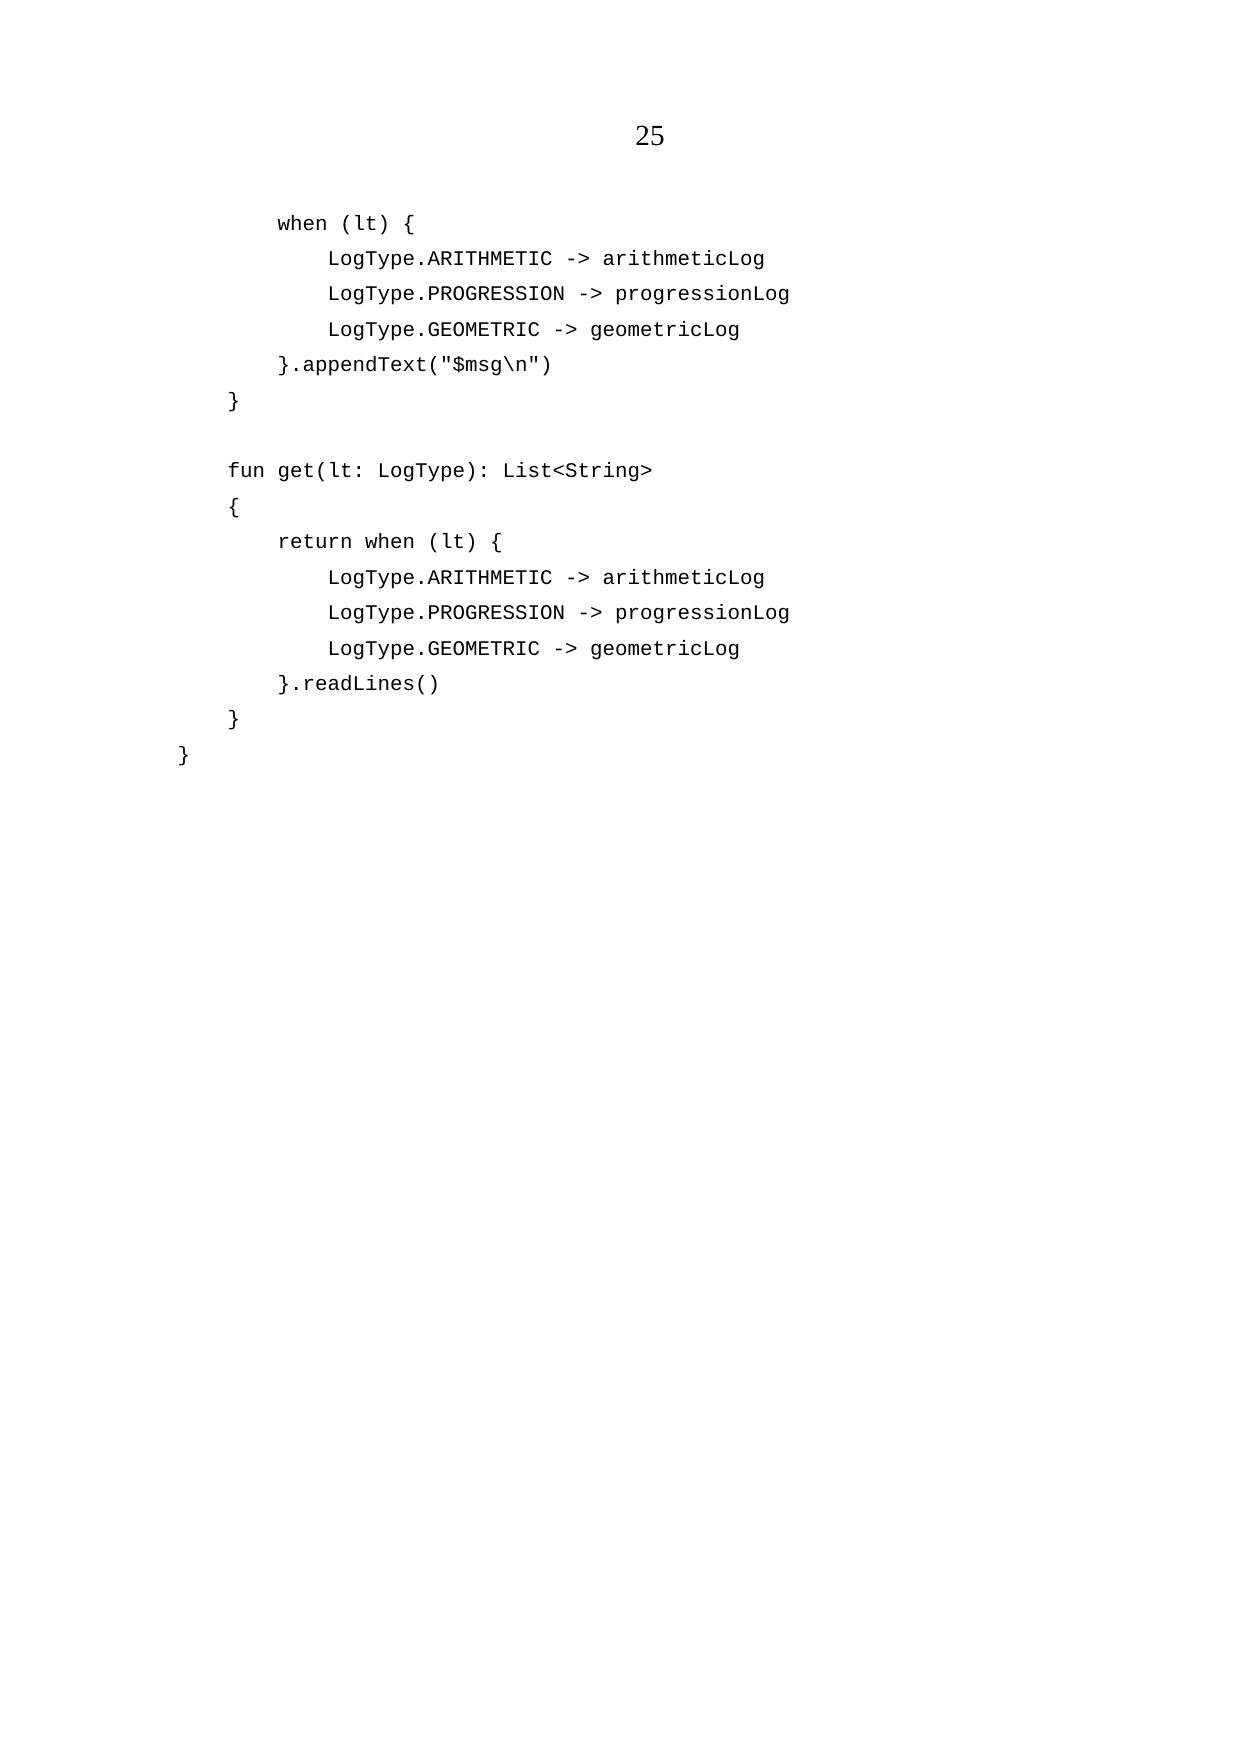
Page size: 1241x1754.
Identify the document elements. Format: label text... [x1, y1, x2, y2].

text } [177, 390, 1122, 413]
text LogType.GEOMETRIC -> geometricLog [177, 638, 1122, 661]
text }.appendText("$msg\n") [177, 354, 1122, 378]
text } [177, 744, 1122, 767]
text } [177, 708, 1122, 732]
text }.readLines() [177, 673, 1122, 697]
text { [177, 496, 1122, 519]
text when (lt) { [177, 213, 1122, 236]
text fun get(lt: LogType): List<String> [177, 461, 1122, 484]
text LogType.PROGRESSION -> progressionLog [177, 602, 1122, 626]
text LogType.GEOMETRIC -> geometricLog [177, 319, 1122, 342]
text LogType.ARITHMETIC -> arithmeticLog [177, 567, 1122, 590]
text LogType.ARITHMETIC -> arithmeticLog [177, 248, 1122, 272]
text LogType.PROGRESSION -> progressionLog [177, 283, 1122, 307]
text return when (lt) { [177, 531, 1122, 555]
